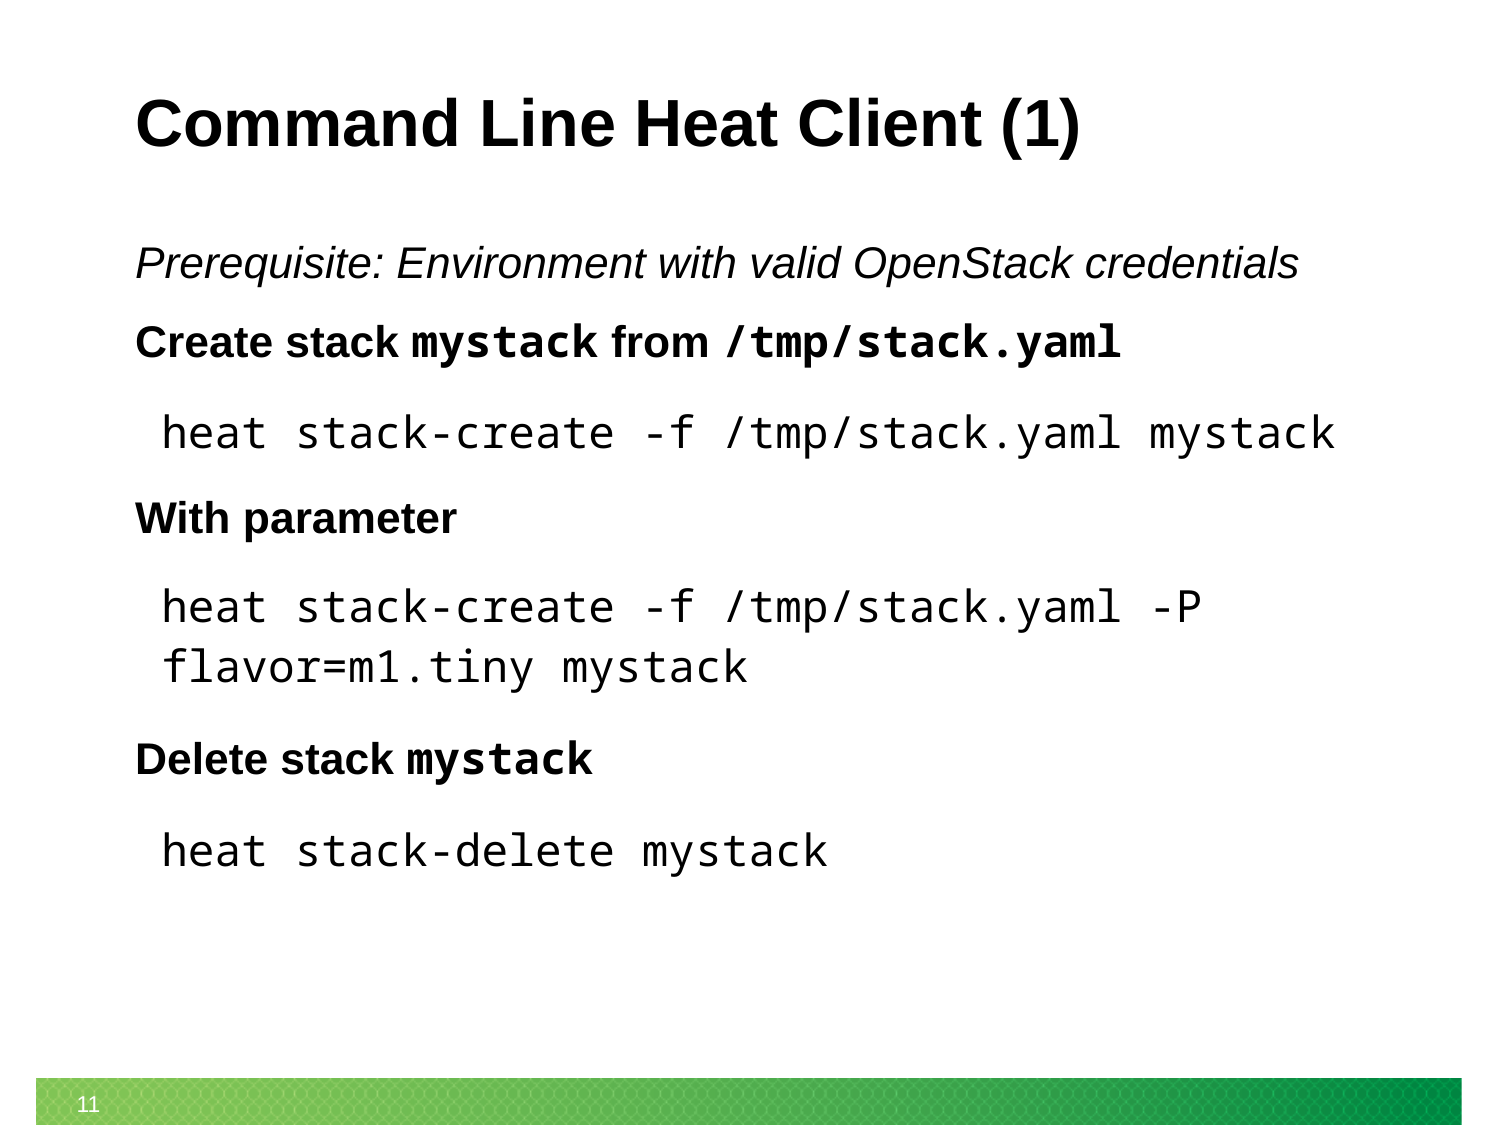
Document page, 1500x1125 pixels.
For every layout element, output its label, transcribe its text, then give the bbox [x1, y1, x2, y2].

list Prerequisite: Environment with valid OpenStack credentials Create stack mystack from /tmp/stack.yaml heat stack-create -f /tmp/stack.yaml mystack With parameter heat stack-create -f /tmp/stack.yaml -P flavor=m1.tiny mystack Delete stack mystack heat stack-delete mystack [135, 238, 1372, 892]
title Command Line Heat Client (1) [135, 41, 1372, 204]
picture [36, 1078, 1462, 1125]
